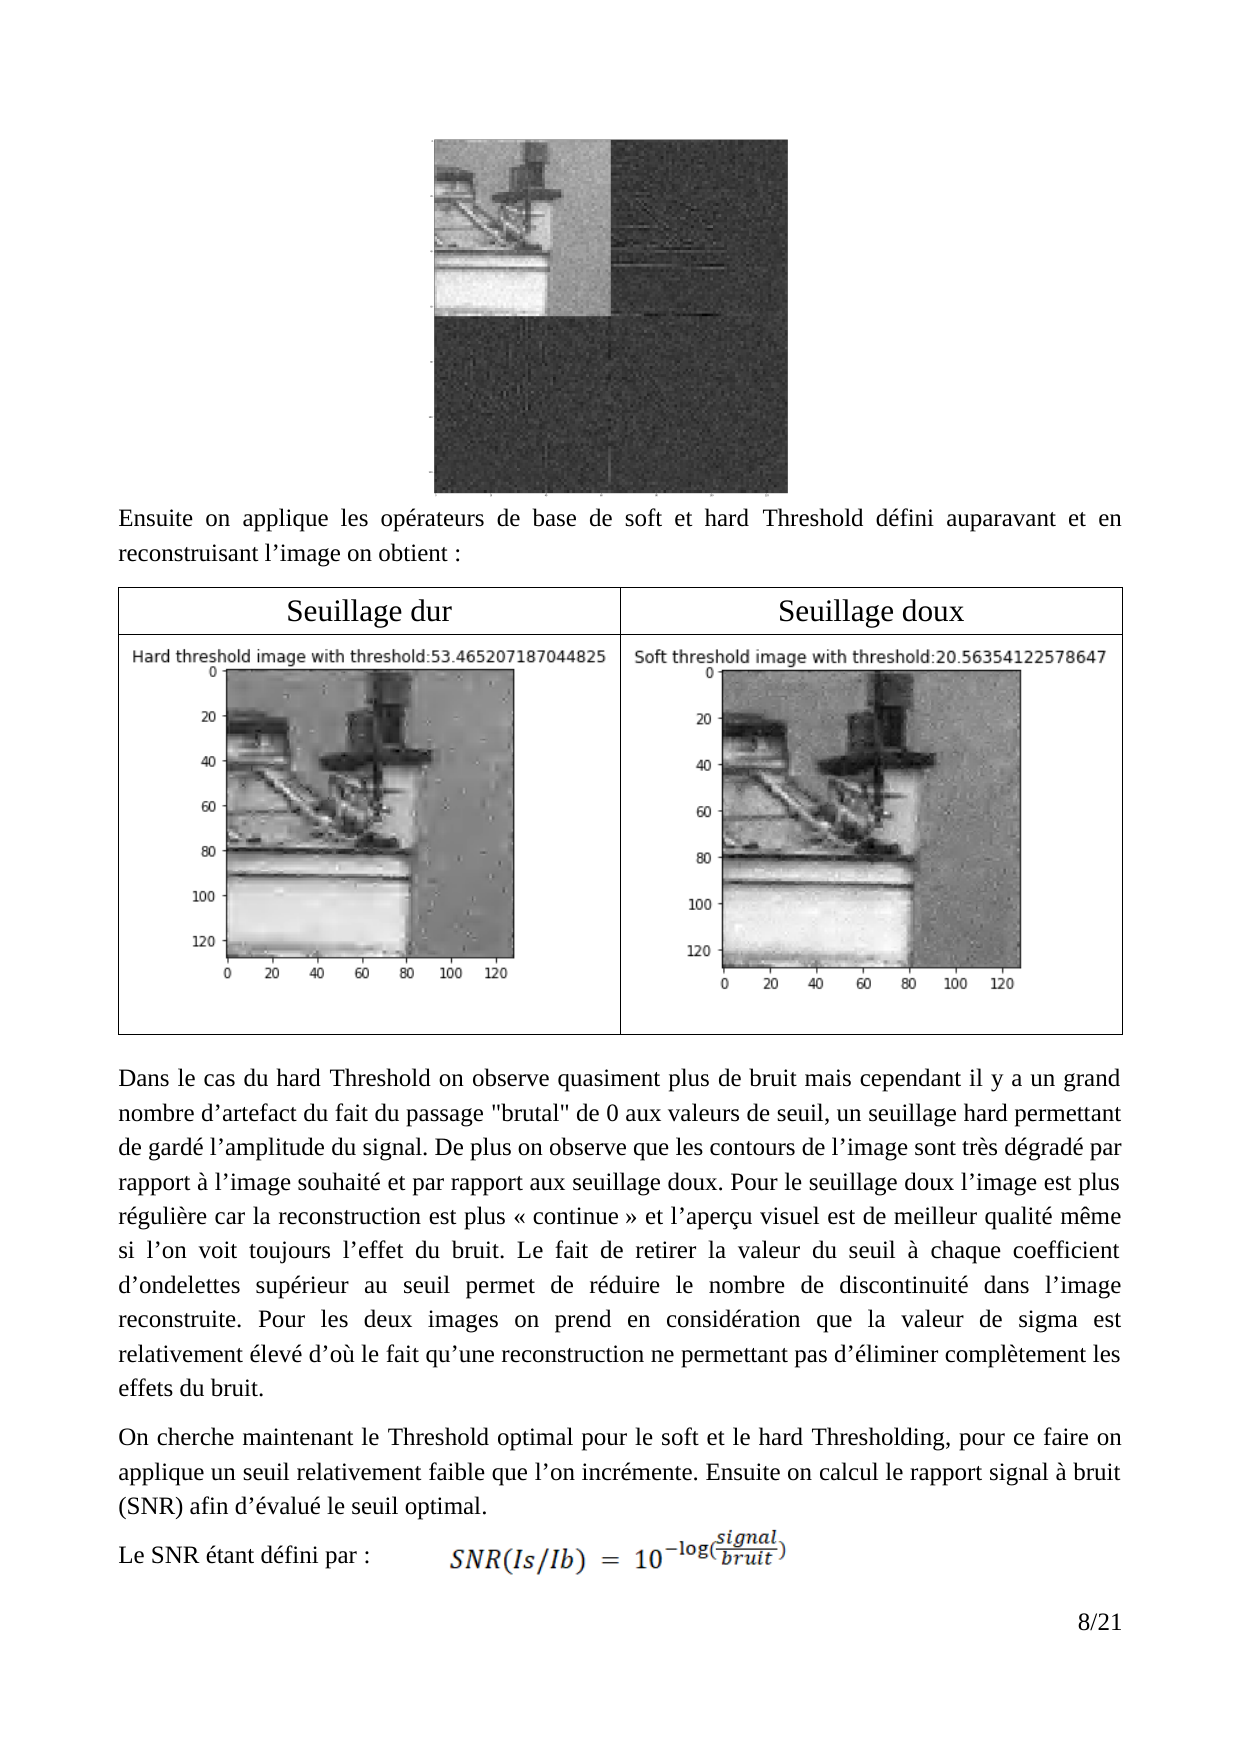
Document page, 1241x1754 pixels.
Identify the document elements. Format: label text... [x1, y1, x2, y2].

picture [625, 640, 1117, 1000]
text On cherche maintenant le Threshold optimal pour le soft et le hard Thresholding, pour ce faire on applique un seuil relativement faible que l’on incrémente. Ensuite on calcul le rapport signal à bruit (SNR) afin d’évalué le seuil optimal. [118, 1422, 1122, 1520]
picture [123, 640, 615, 989]
text Dans le cas du hard Threshold on observe quasiment plus de bruit mais cependant il y a un grand nombre d’artefact du fait du passage "brutal" de 0 aux valeurs de seuil, un seuillage hard permettant de gardé l’amplitude du signal. De plus on observe que les contours de l’image sont très dégradé par rapport à l’image souhaité et par rapport aux seuillage doux. Pour le seuillage doux l’image est plus régulière car la reconstruction est plus « continue » et l’aperçu visuel est de meilleur qualité même si l’on voit toujours l’effet du bruit. Le fait de retirer la valeur du seuil à chaque coefficient d’ondelettes supérieur au seuil permet de réduire le nombre de discontinuité dans l’image reconstruite. Pour les deux images on prend en considération que la valeur de sigma est relativement élevé d’où le fait qu’une reconstruction ne permettant pas d’éliminer complètement les effets du bruit. [118, 1063, 1122, 1402]
picture [444, 1525, 796, 1581]
table_header Seuillage doux [621, 588, 1122, 634]
table_header Seuillage dur [119, 588, 620, 634]
text Le SNR étant défini par : [118, 1541, 444, 1569]
text Ensuite on applique les opérateurs de base de soft et hard Threshold défini auparavant et en reconstruisant l’image on obtient : [118, 118, 1122, 566]
table_cell [621, 635, 1122, 1034]
text [796, 1541, 1122, 1569]
picture [427, 138, 789, 498]
table_cell [119, 635, 620, 1034]
